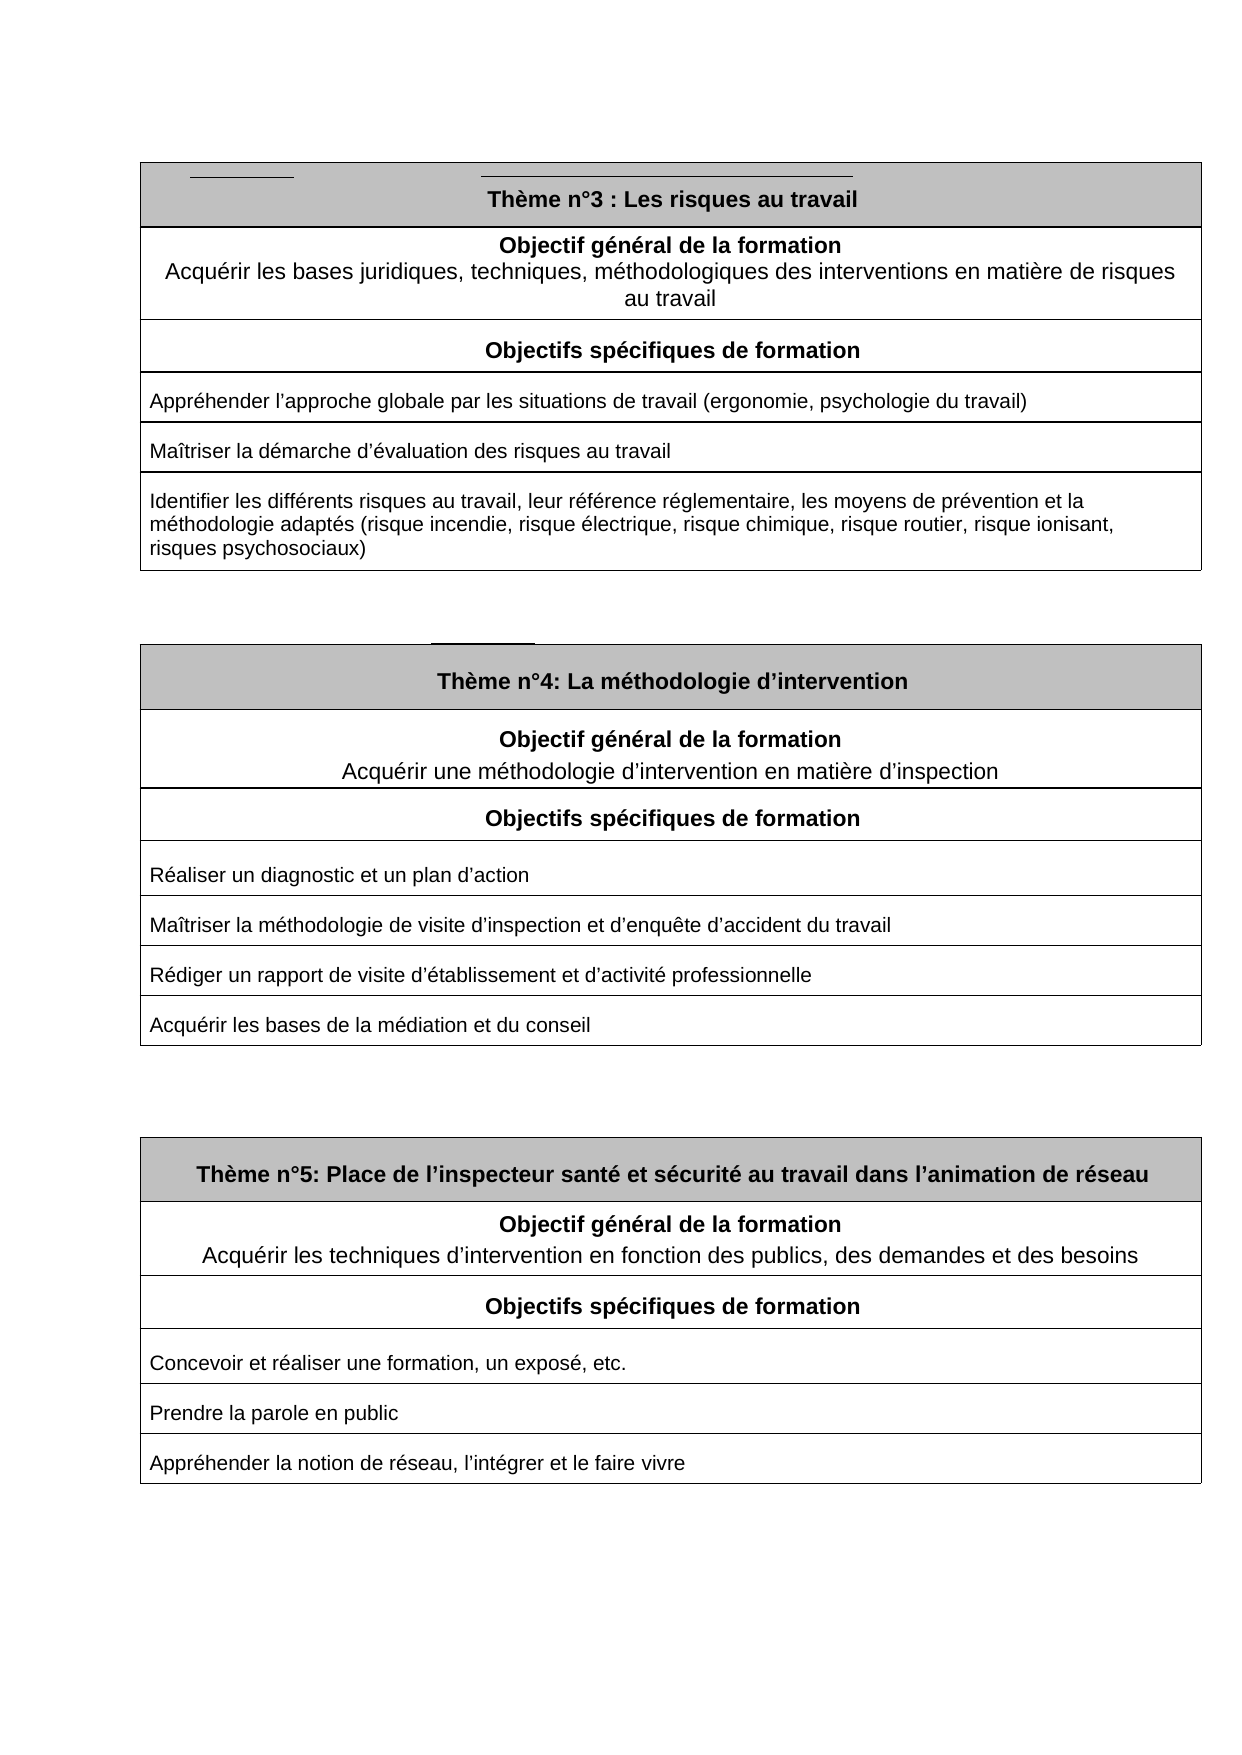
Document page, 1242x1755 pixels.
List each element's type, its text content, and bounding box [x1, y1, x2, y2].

table_cell Objectifs spécifiques de formation [141, 320, 1201, 371]
table_cell Objectifs spécifiques de formation [141, 1276, 1201, 1328]
table_cell Objectif général de la formation Acquérir les techniques d’intervention en fonction des publics, des demandes et des besoins [141, 1202, 1201, 1275]
table_cell Objectif général de la formation Acquérir les bases juridiques, techniques, méthodologiques des interventions en matière de risques au travail [141, 228, 1201, 319]
table_cell Maîtriser la démarche d’évaluation des risques au travail [141, 423, 1201, 471]
table_cell Maîtriser la méthodologie de visite d’inspection et d’enquête d’accident du travail [141, 896, 1201, 945]
table_cell Appréhender l’approche globale par les situations de travail (ergonomie, psychologie du travail) [141, 373, 1201, 421]
table_cell Concevoir et réaliser une formation, un exposé, etc. [141, 1329, 1201, 1383]
table_cell Prendre la parole en public [141, 1384, 1201, 1433]
table_header Thème n°3 : Les risques au travail [141, 163, 1201, 226]
table_cell Acquérir les bases de la médiation et du conseil [141, 996, 1201, 1045]
table_cell Identifier les différents risques au travail, leur référence réglementaire, les moyens de prévention et la méthodologie adaptés (risque incendie, risque électrique, risque chimique, risque routier, risque ionisant, risques psychosociaux) [141, 473, 1201, 570]
table_header Thème n°5: Place de l’inspecteur santé et sécurité au travail dans l’animation de réseau [141, 1138, 1201, 1201]
table_cell Objectifs spécifiques de formation [141, 789, 1201, 840]
table_cell Objectif général de la formation Acquérir une méthodologie d’intervention en matière d’inspection [141, 710, 1201, 787]
table_cell Rédiger un rapport de visite d’établissement et d’activité professionnelle [141, 946, 1201, 995]
table_cell Réaliser un diagnostic et un plan d’action [141, 841, 1201, 895]
table_header Thème n°4: La méthodologie d’intervention [141, 645, 1201, 709]
table_cell Appréhender la notion de réseau, l’intégrer et le faire vivre [141, 1434, 1201, 1483]
